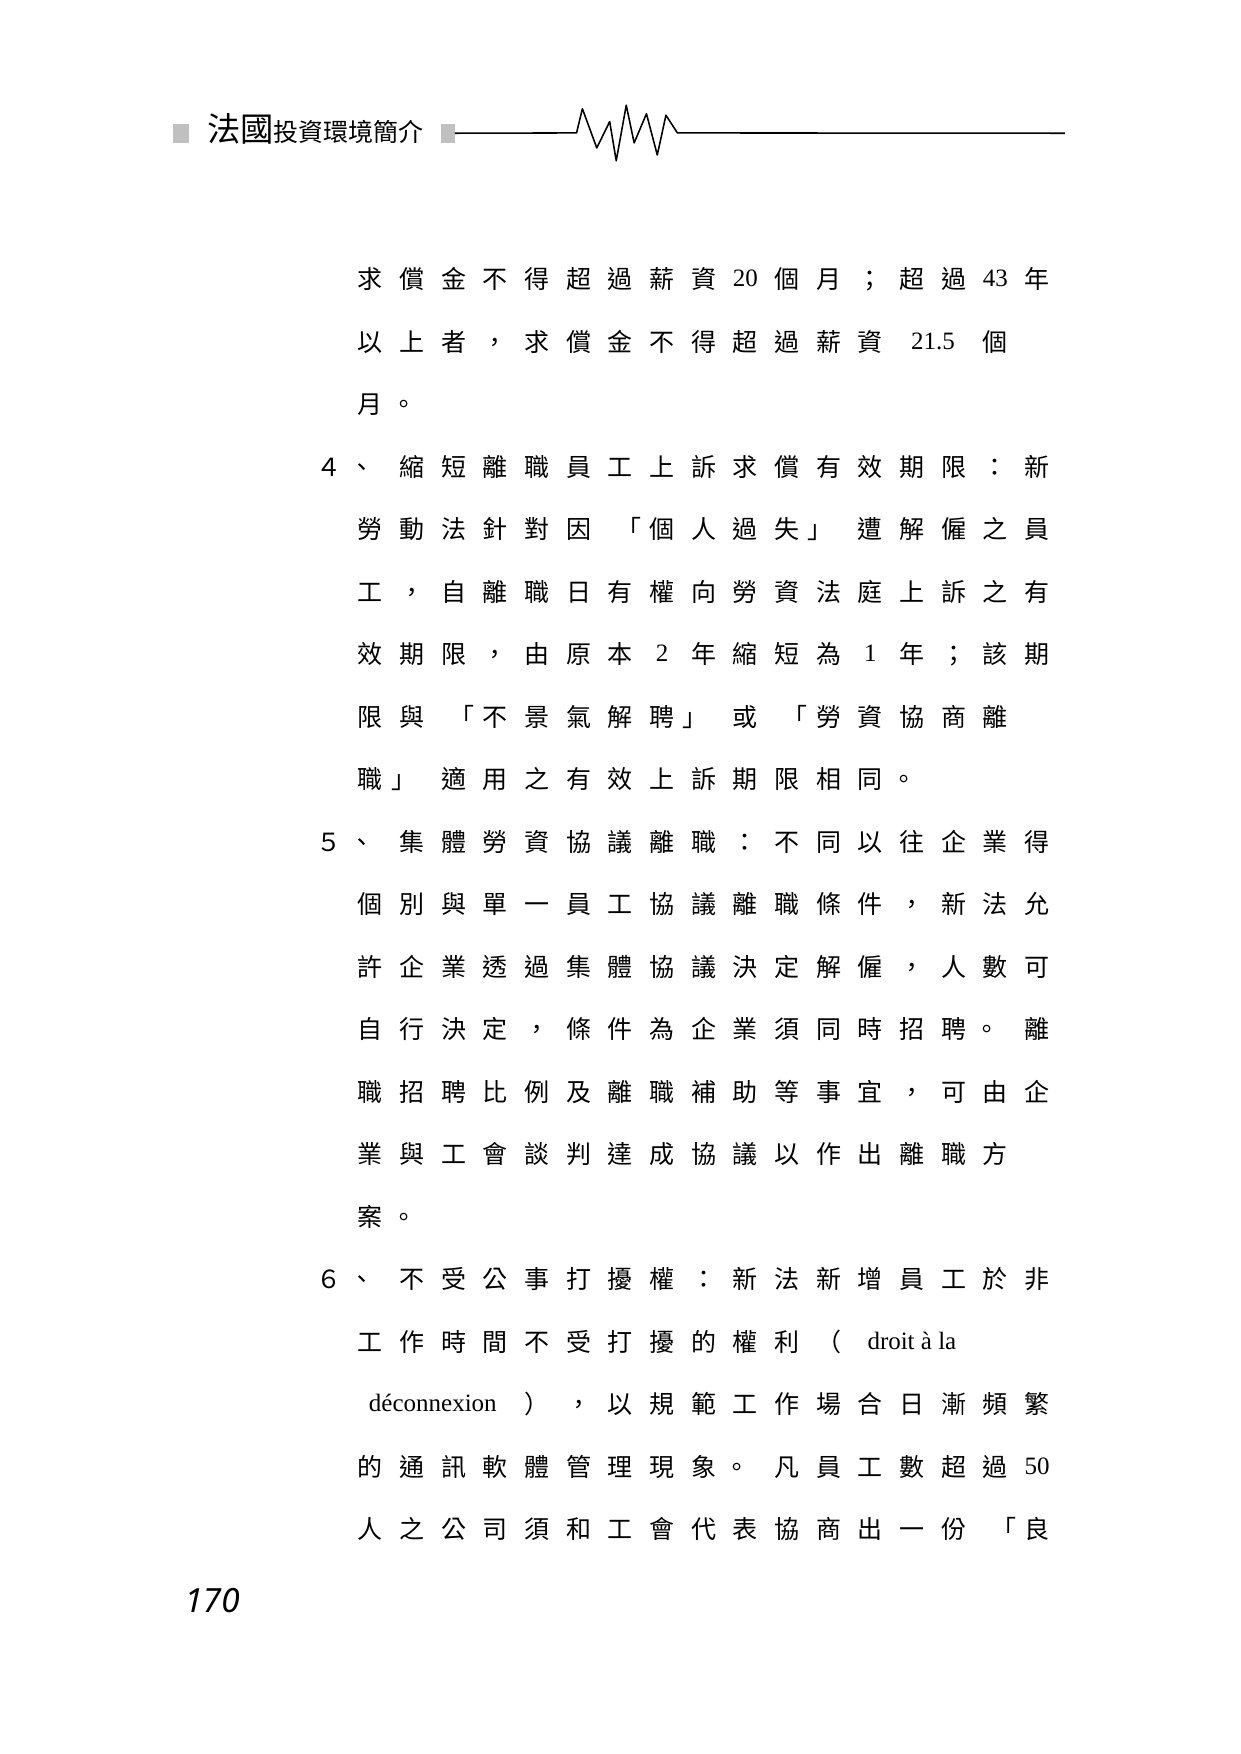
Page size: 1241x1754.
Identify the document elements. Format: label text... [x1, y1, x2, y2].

text 求償金不得超過薪資20個月；超過43年以上者，求償金不得超過薪資21.5個月。 [281, 236, 1058, 424]
text ５、集體勞資協議離職：不同以往企業得個別與單一員工協議離職條件，新法允許企業透過集體協議決定解僱，人數可自行決定，條件為企業須同時招聘。離職招聘比例及離職補助等事宜，可由企業與工會談判達成協議以作出離職方案。 [281, 799, 1058, 1236]
text ４、縮短離職員工上訴求償有效期限：新勞動法針對因「個人過失」遭解僱之員工，自離職日有權向勞資法庭上訴之有效期限，由原本2年縮短為1年；該期限與「不景氣解聘」或「勞資協商離職」適用之有效上訴期限相同。 [281, 424, 1058, 799]
text ６、不受公事打擾權：新法新增員工於非工作時間不受打擾的權利（droit à la déconnexion），以規範工作場合日漸頻繁的通訊軟體管理現象。凡員工數超過50人之公司須和工會代表協商出一份「良 [281, 1236, 1058, 1549]
